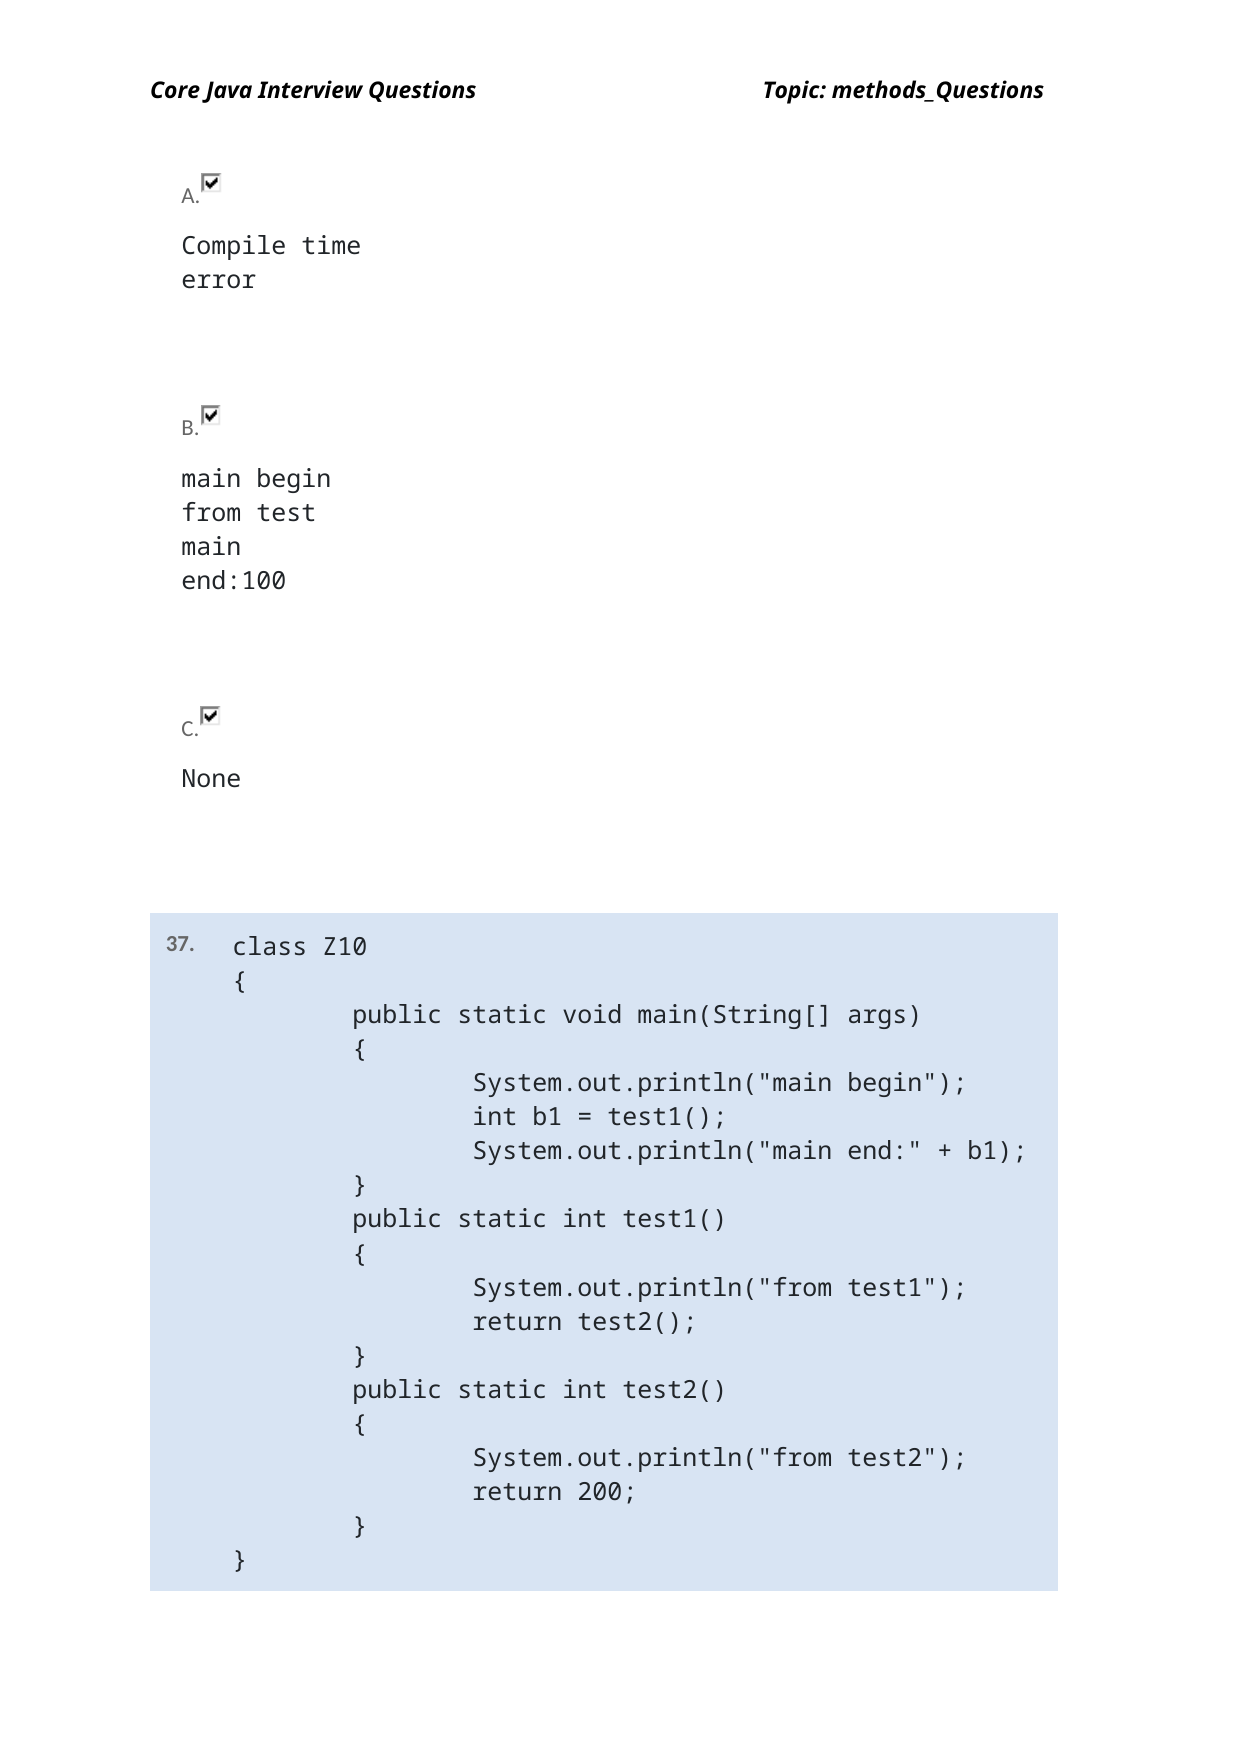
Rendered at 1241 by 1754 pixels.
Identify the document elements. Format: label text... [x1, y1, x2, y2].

table_header C. None [181, 699, 250, 897]
table_cell [150, 150, 1090, 913]
table_header 37. [150, 913, 216, 1591]
table_header class Z10 { public static void main(String[] args) { System.out.println("main begin"); int b1 = test1(); System.out.println("main end:" + b1); } public static int test1() { System.out.println("from test1"); return test2(); } public static int test2() { System.out.println("from test2"); return 200; } } [216, 913, 1058, 1591]
table_header [1058, 913, 1090, 1591]
table_header A. Compile time error [181, 166, 442, 398]
table_header B. main begin from test main end:100 [181, 398, 360, 699]
